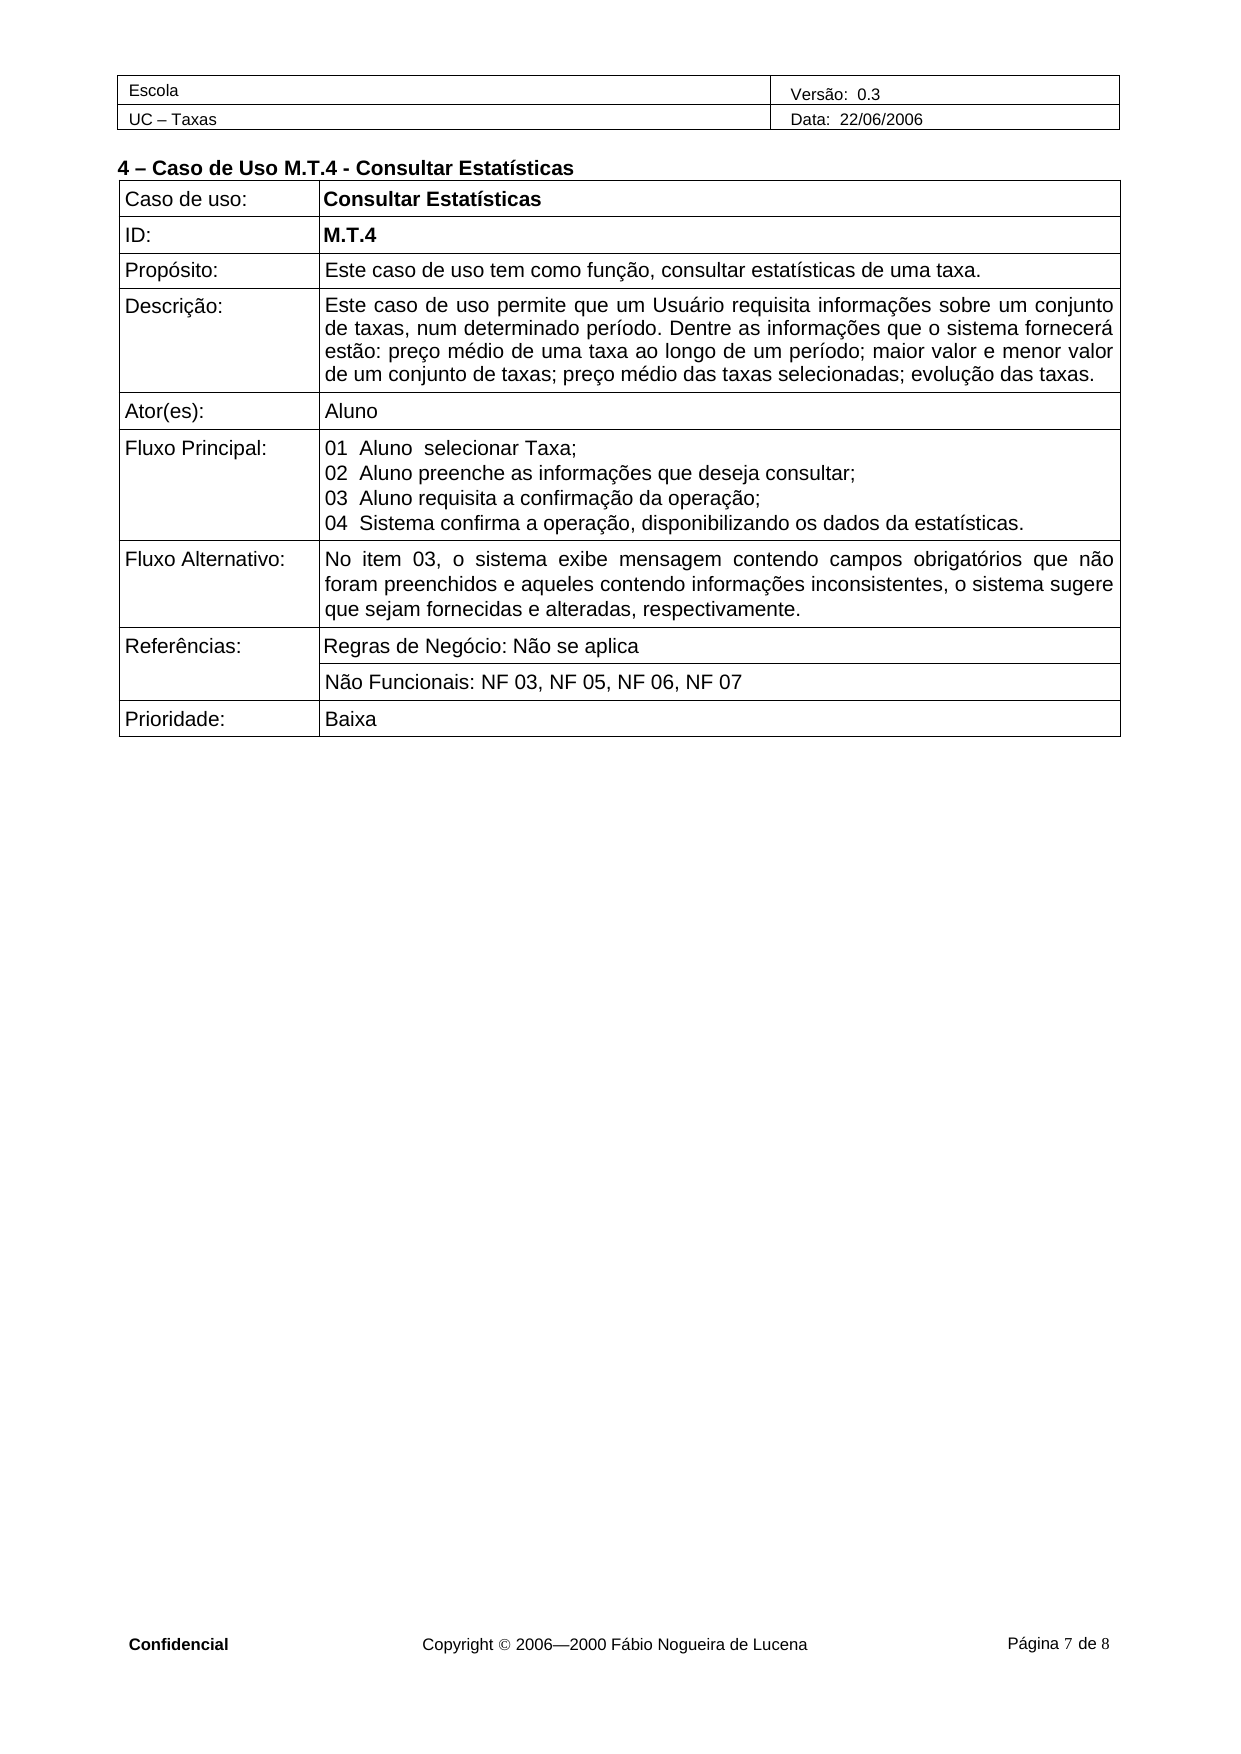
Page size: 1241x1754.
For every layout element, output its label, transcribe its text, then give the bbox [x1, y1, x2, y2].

table_cell ID: [120, 217, 319, 253]
table_cell Prioridade: [120, 701, 319, 736]
table_cell Aluno [320, 393, 1120, 428]
table_cell 01 Aluno selecionar Taxa; 02 Aluno preenche as informações que deseja consultar; 03 Aluno requisita a confirmação da operação; 04 Sistema confirma a operação, disponibilizando os dados da estatísticas. [320, 430, 1120, 540]
table_cell Descrição: [120, 289, 319, 392]
table_cell Referências: [120, 628, 319, 700]
table_cell Fluxo Alternativo: [120, 541, 319, 627]
table_cell Propósito: [120, 254, 319, 287]
table_cell Baixa [320, 701, 1120, 736]
table_cell No item 03, o sistema exibe mensagem contendo campos obrigatórios que não foram preenchidos e aqueles contendo informações inconsistentes, o sistema sugere que sejam fornecidas e alteradas, respectivamente. [320, 541, 1120, 627]
table_cell Este caso de uso permite que um Usuário requisita informações sobre um conjunto de taxas, num determinado período. Dentre as informações que o sistema fornecerá estão: preço médio de uma taxa ao longo de um período; maior valor e menor valor de um conjunto de taxas; preço médio das taxas selecionadas; evolução das taxas. [320, 289, 1120, 392]
table_cell Não Funcionais: NF 03, NF 05, NF 06, NF 07 [320, 664, 1120, 700]
table_cell Fluxo Principal: [120, 430, 319, 540]
table_header Caso de uso: [120, 181, 319, 216]
table_cell Ator(es): [120, 393, 319, 428]
table_cell M.T.4 [320, 217, 1120, 253]
table_header Regras de Negócio: Não se aplica [320, 628, 1120, 663]
table_cell Este caso de uso tem como função, consultar estatísticas de uma taxa. [320, 254, 1120, 287]
text 4 – Caso de Uso M.T.4 - Consultar Estatísticas [117, 154, 1120, 179]
table_header Consultar Estatísticas [320, 181, 1120, 216]
